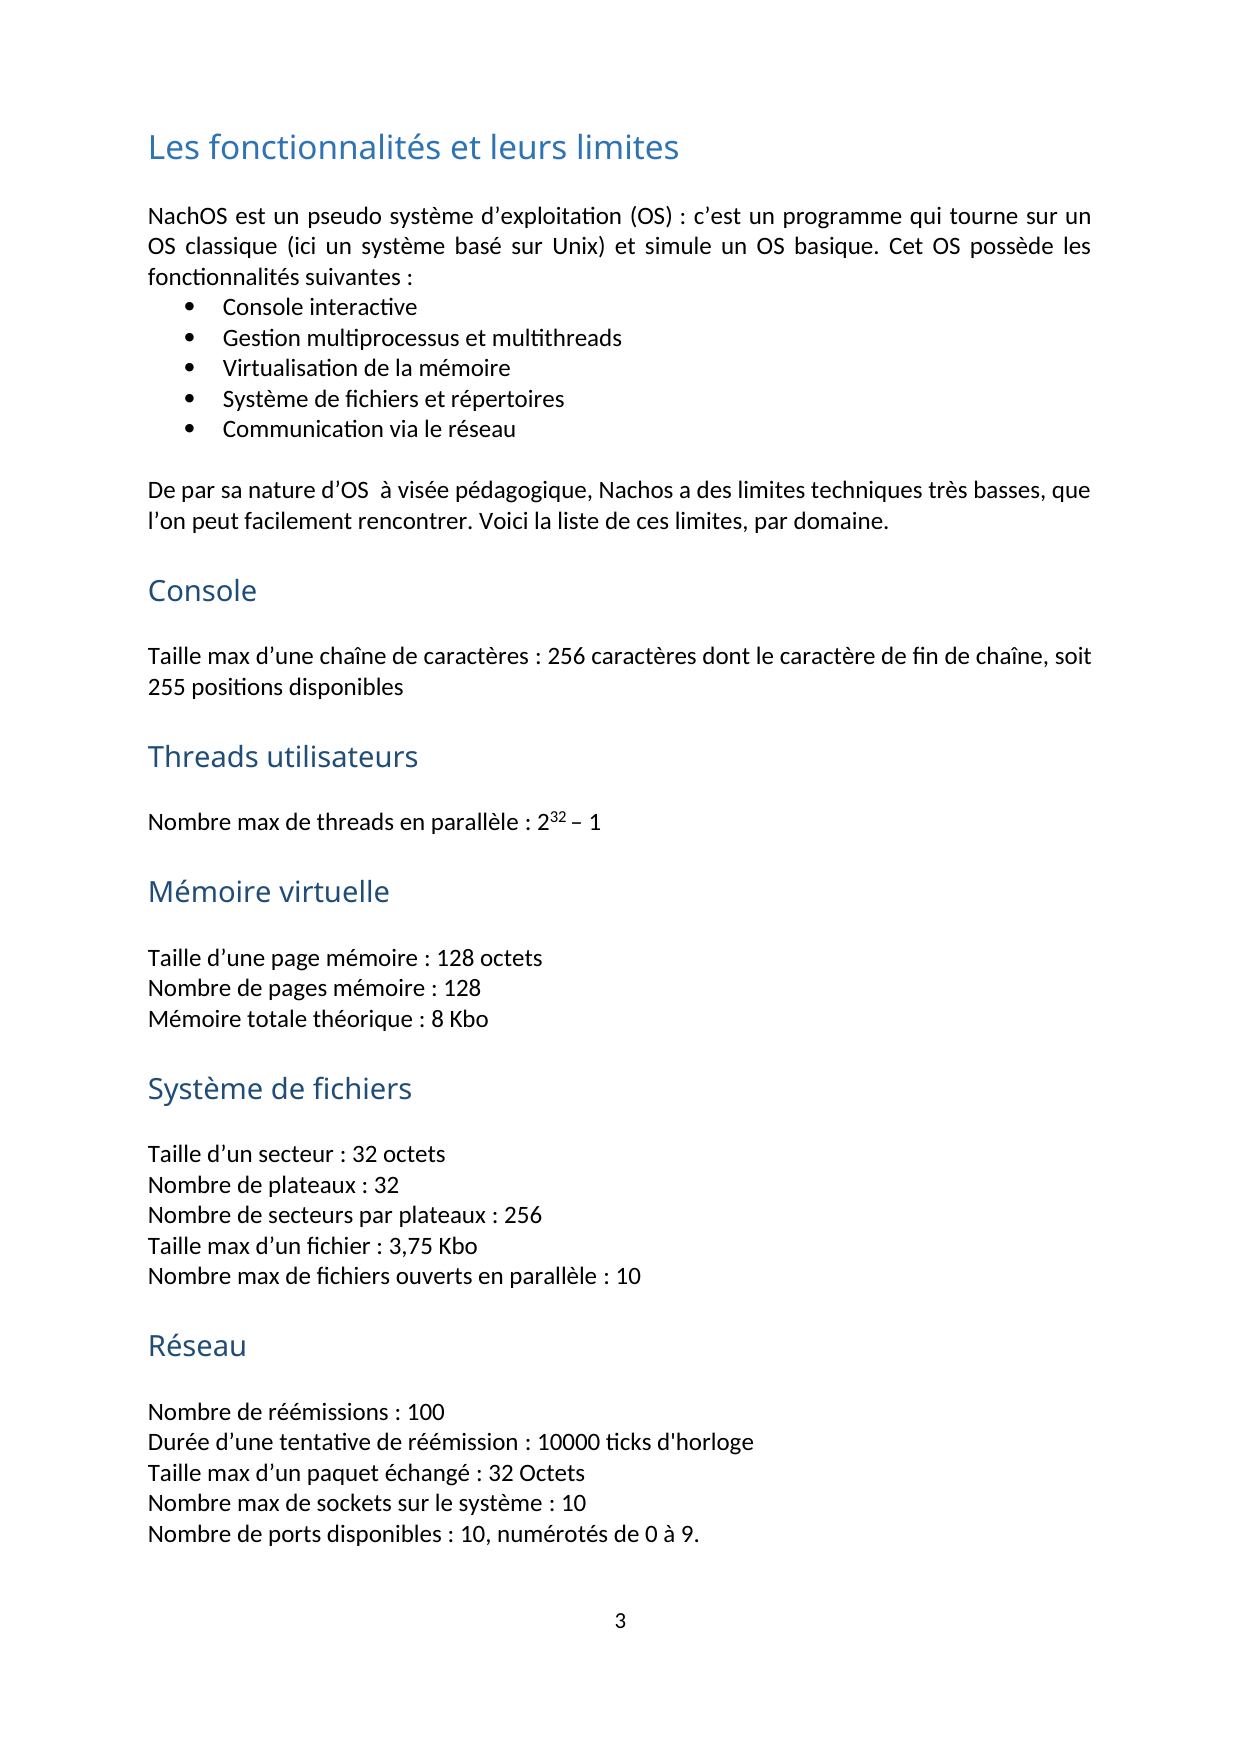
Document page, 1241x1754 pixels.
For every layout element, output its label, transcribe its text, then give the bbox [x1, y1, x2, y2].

text Nombre max de sockets sur le système : 10 [148, 1487, 1093, 1518]
subtitle Système de fichiers [148, 1068, 1093, 1108]
text Taille d’une page mémoire : 128 octets [148, 942, 1093, 972]
subtitle Les fonctionnalités et leurs limites [148, 124, 1093, 169]
text Nombre de ports disponibles : 10, numérotés de 0 à 9. [148, 1518, 1093, 1548]
list Système de fichiers et répertoires [185, 383, 1093, 413]
list Communication via le réseau [185, 413, 1093, 444]
list Gestion multiprocessus et multithreads [185, 322, 1093, 352]
text Nombre de pages mémoire : 128 [148, 972, 1093, 1003]
list Console interactive [185, 291, 1093, 322]
text Taille d’un secteur : 32 octets [148, 1138, 1093, 1169]
text De par sa nature d’OS à visée pédagogique, Nachos a des limites techniques très basses, que l’on peut facilement rencontrer. Voici la liste de ces limites, par domaine. [148, 474, 1093, 536]
text Durée d’une tentative de réémission : 10000 ticks d'horloge [148, 1426, 1093, 1457]
subtitle Console [148, 570, 1093, 610]
list Virtualisation de la mémoire [185, 352, 1093, 383]
text Nombre max de threads en parallèle : 232 – 1 [148, 806, 1093, 837]
subtitle Threads utilisateurs [148, 736, 1093, 776]
text Nombre max de fichiers ouverts en parallèle : 10 [148, 1260, 1093, 1291]
text Nombre de réémissions : 100 [148, 1396, 1093, 1426]
subtitle Mémoire virtuelle [148, 872, 1093, 911]
text NachOS est un pseudo système d’exploitation (OS) : c’est un programme qui tourne sur un OS classique (ici un système basé sur Unix) et simule un OS basique. Cet OS possède les fonctionnalités suivantes : [148, 200, 1093, 291]
text Nombre de secteurs par plateaux : 256 [148, 1199, 1093, 1230]
text Nombre de plateaux : 32 [148, 1169, 1093, 1199]
text Taille max d’une chaîne de caractères : 256 caractères dont le caractère de fin de chaîne, soit 255 positions disponibles [148, 640, 1093, 701]
text Taille max d’un fichier : 3,75 Kbo [148, 1230, 1093, 1260]
text Taille max d’un paquet échangé : 32 Octets [148, 1457, 1093, 1487]
text Mémoire totale théorique : 8 Kbo [148, 1003, 1093, 1033]
subtitle Réseau [148, 1326, 1093, 1365]
